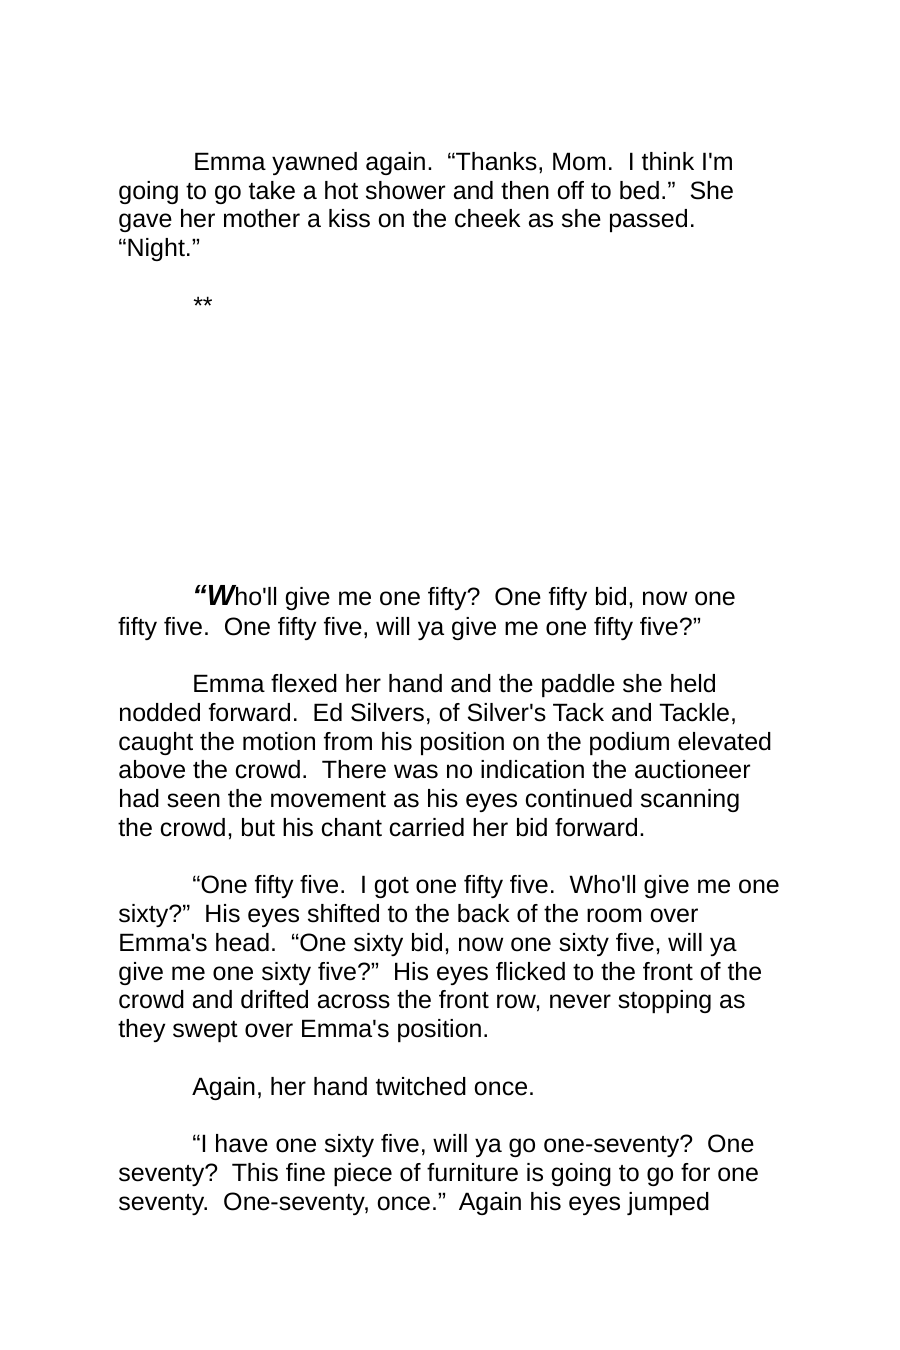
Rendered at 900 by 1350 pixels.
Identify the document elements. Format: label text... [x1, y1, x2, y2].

text Emma flexed her hand and the paddle she held nodded forward. Ed Silvers, of Silver's Tack and Tackle, caught the motion from his position on the podium elevated above the crowd. There was no indication the auctioneer had seen the movement as his eyes continued scanning the crowd, but his chant carried her bid forward. [118, 669, 782, 842]
text “Who'll give me one fifty? One fifty bid, now one fifty five. One fifty five, will ya give me one fifty five?” [118, 578, 782, 640]
text Emma yawned again. “Thanks, Mom. I think I'm going to go take a hot shower and then off to bed.” She gave her mother a kiss on the cheek as she passed. “Night.” [118, 147, 782, 262]
text ** [118, 291, 782, 319]
text Again, her hand twitched once. [118, 1072, 782, 1100]
text “One fifty five. I got one fifty five. Who'll give me one sixty?” His eyes shifted to the back of the room over Emma's head. “One sixty bid, now one sixty five, will ya give me one sixty five?” His eyes flicked to the front of the crowd and drifted across the front row, never stopping as they swept over Emma's position. [118, 870, 782, 1043]
text “I have one sixty five, will ya go one-seventy? One seventy? This fine piece of furniture is going to go for one seventy. One-seventy, once.” Again his eyes jumped [118, 1129, 782, 1215]
